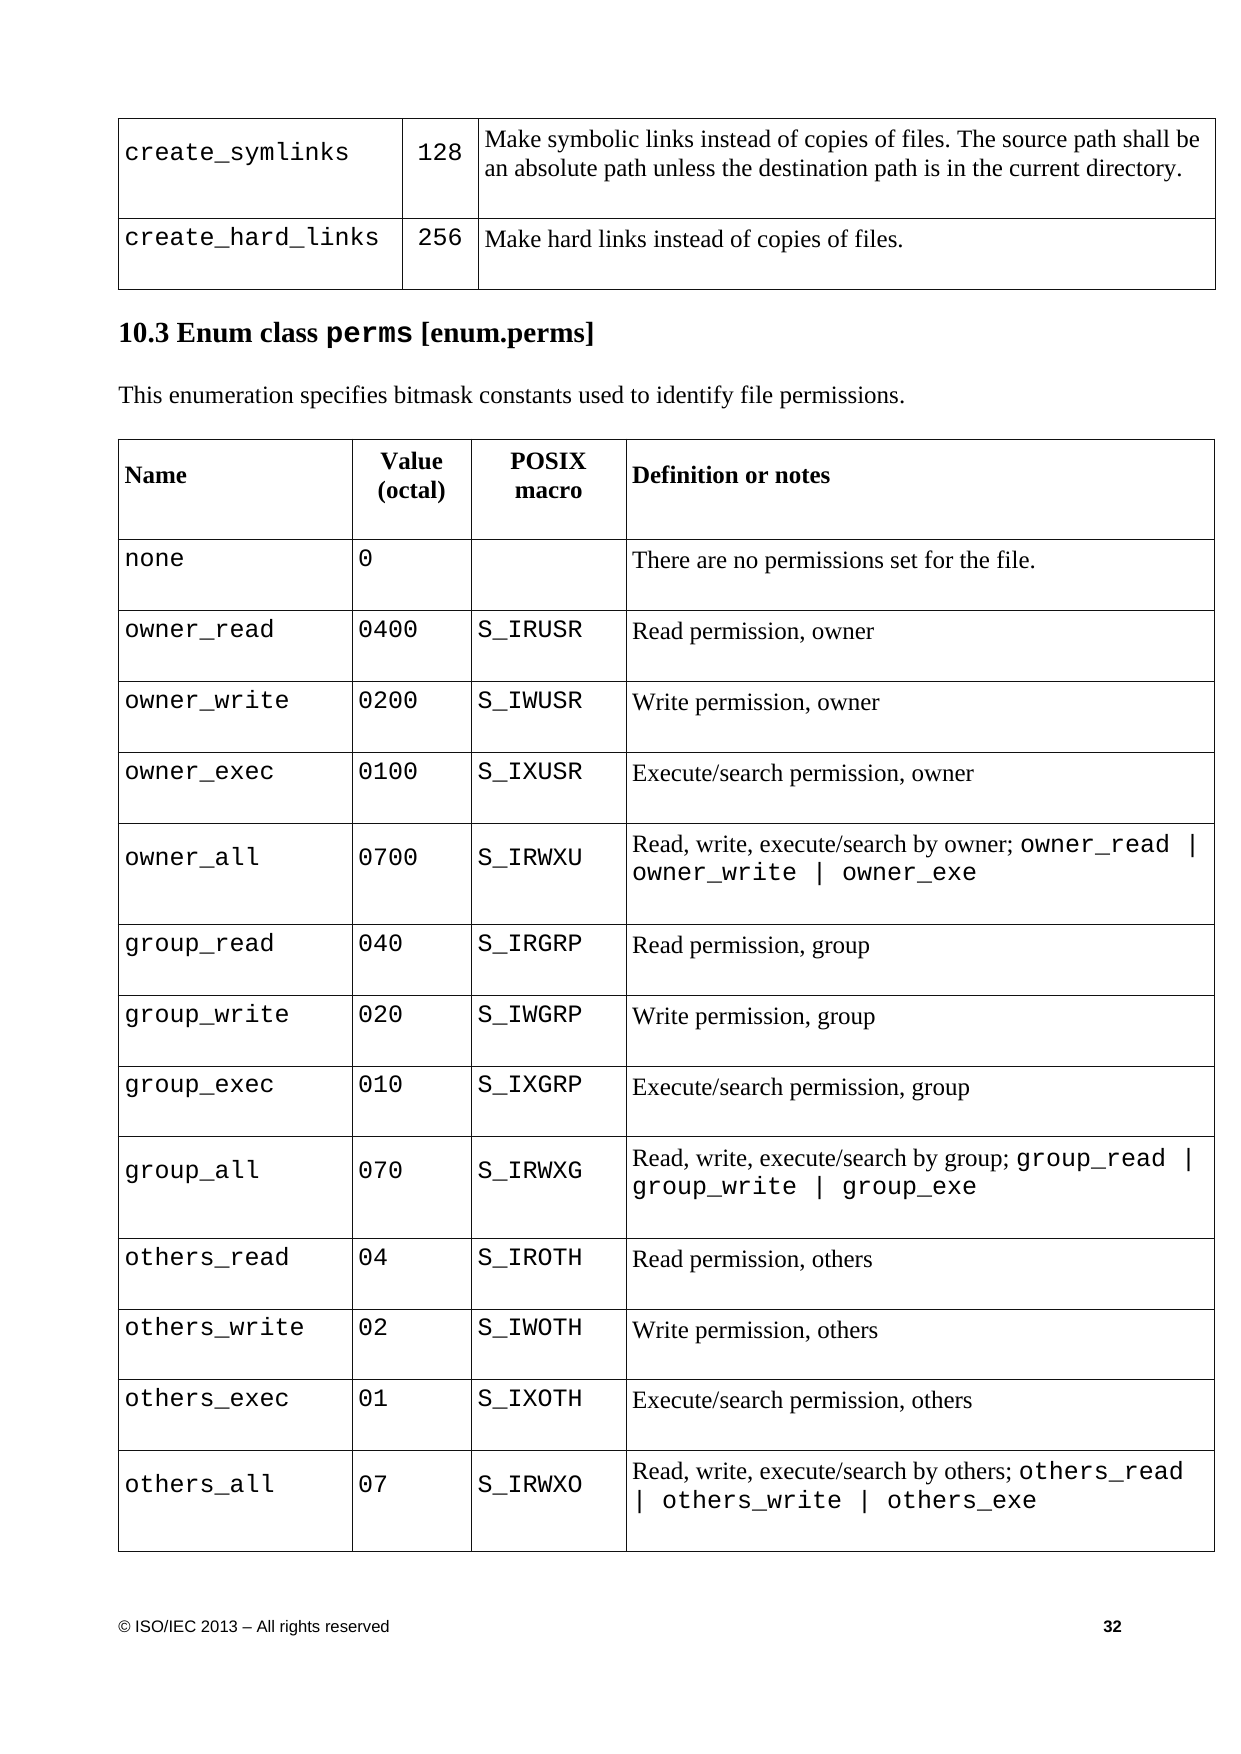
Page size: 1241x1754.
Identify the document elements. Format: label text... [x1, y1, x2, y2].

table_cell There are no permissions set for the file. [627, 540, 1214, 610]
table_cell Read, write, execute/search by owner; owner_read | owner_write | owner_exe [627, 824, 1214, 924]
subtitle 10.3 Enum class perms [enum.perms] [118, 315, 1122, 351]
table_cell others_exec [119, 1380, 352, 1450]
table_cell Make hard links instead of copies of files. [479, 219, 1215, 288]
table_cell S_IXUSR [472, 753, 626, 823]
table_cell 020 [353, 996, 471, 1066]
table_cell Make symbolic links instead of copies of files. The source path shall be an absolute path unless the destination path is in the current directory. [479, 119, 1215, 218]
table_cell 0700 [353, 824, 471, 924]
table_cell group_write [119, 996, 352, 1066]
table_cell S_IXOTH [472, 1380, 626, 1450]
table_cell 010 [353, 1067, 471, 1136]
table_header POSIX macro [472, 440, 626, 539]
table_cell S_IRGRP [472, 925, 626, 995]
table_cell 04 [353, 1239, 471, 1308]
table_cell others_read [119, 1239, 352, 1308]
table_cell Execute/search permission, owner [627, 753, 1214, 823]
table_cell Write permission, owner [627, 682, 1214, 752]
table_header Name [119, 440, 352, 539]
table_cell S_IWUSR [472, 682, 626, 752]
table_cell S_IXGRP [472, 1067, 626, 1136]
table_cell [472, 540, 626, 610]
table_cell create_symlinks [119, 119, 402, 218]
table_cell Read, write, execute/search by group; group_read | group_write | group_exe [627, 1137, 1214, 1238]
table_cell S_IWGRP [472, 996, 626, 1066]
table_header Definition or notes [627, 440, 1214, 539]
table_cell others_write [119, 1310, 352, 1379]
table_cell Write permission, others [627, 1310, 1214, 1379]
table_cell Read permission, others [627, 1239, 1214, 1308]
table_cell 0 [353, 540, 471, 610]
table_cell 01 [353, 1380, 471, 1450]
table_cell 256 [403, 219, 478, 288]
table_cell 128 [403, 119, 478, 218]
table_cell create_hard_links [119, 219, 402, 288]
table_cell 040 [353, 925, 471, 995]
text This enumeration specifies bitmask constants used to identify file permissions. [118, 380, 1122, 409]
table_cell S_IRWXG [472, 1137, 626, 1238]
table_cell Execute/search permission, group [627, 1067, 1214, 1136]
table_cell owner_exec [119, 753, 352, 823]
table_cell S_IWOTH [472, 1310, 626, 1379]
table_cell group_exec [119, 1067, 352, 1136]
table_cell none [119, 540, 352, 610]
table_cell owner_read [119, 611, 352, 681]
table_cell 0100 [353, 753, 471, 823]
table_cell S_IRUSR [472, 611, 626, 681]
table_cell Execute/search permission, others [627, 1380, 1214, 1450]
table_cell group_read [119, 925, 352, 995]
table_cell 0200 [353, 682, 471, 752]
table_cell S_IRWXU [472, 824, 626, 924]
table_cell 07 [353, 1451, 471, 1551]
table_cell S_IROTH [472, 1239, 626, 1308]
table_cell 0400 [353, 611, 471, 681]
table_cell Read, write, execute/search by others; others_read | others_write | others_exe [627, 1451, 1214, 1551]
table_cell S_IRWXO [472, 1451, 626, 1551]
table_cell Read permission, group [627, 925, 1214, 995]
table_cell Read permission, owner [627, 611, 1214, 681]
table_cell group_all [119, 1137, 352, 1238]
table_cell 070 [353, 1137, 471, 1238]
table_cell 02 [353, 1310, 471, 1379]
table_cell owner_write [119, 682, 352, 752]
table_header Value (octal) [353, 440, 471, 539]
table_cell others_all [119, 1451, 352, 1551]
table_cell Write permission, group [627, 996, 1214, 1066]
table_cell owner_all [119, 824, 352, 924]
